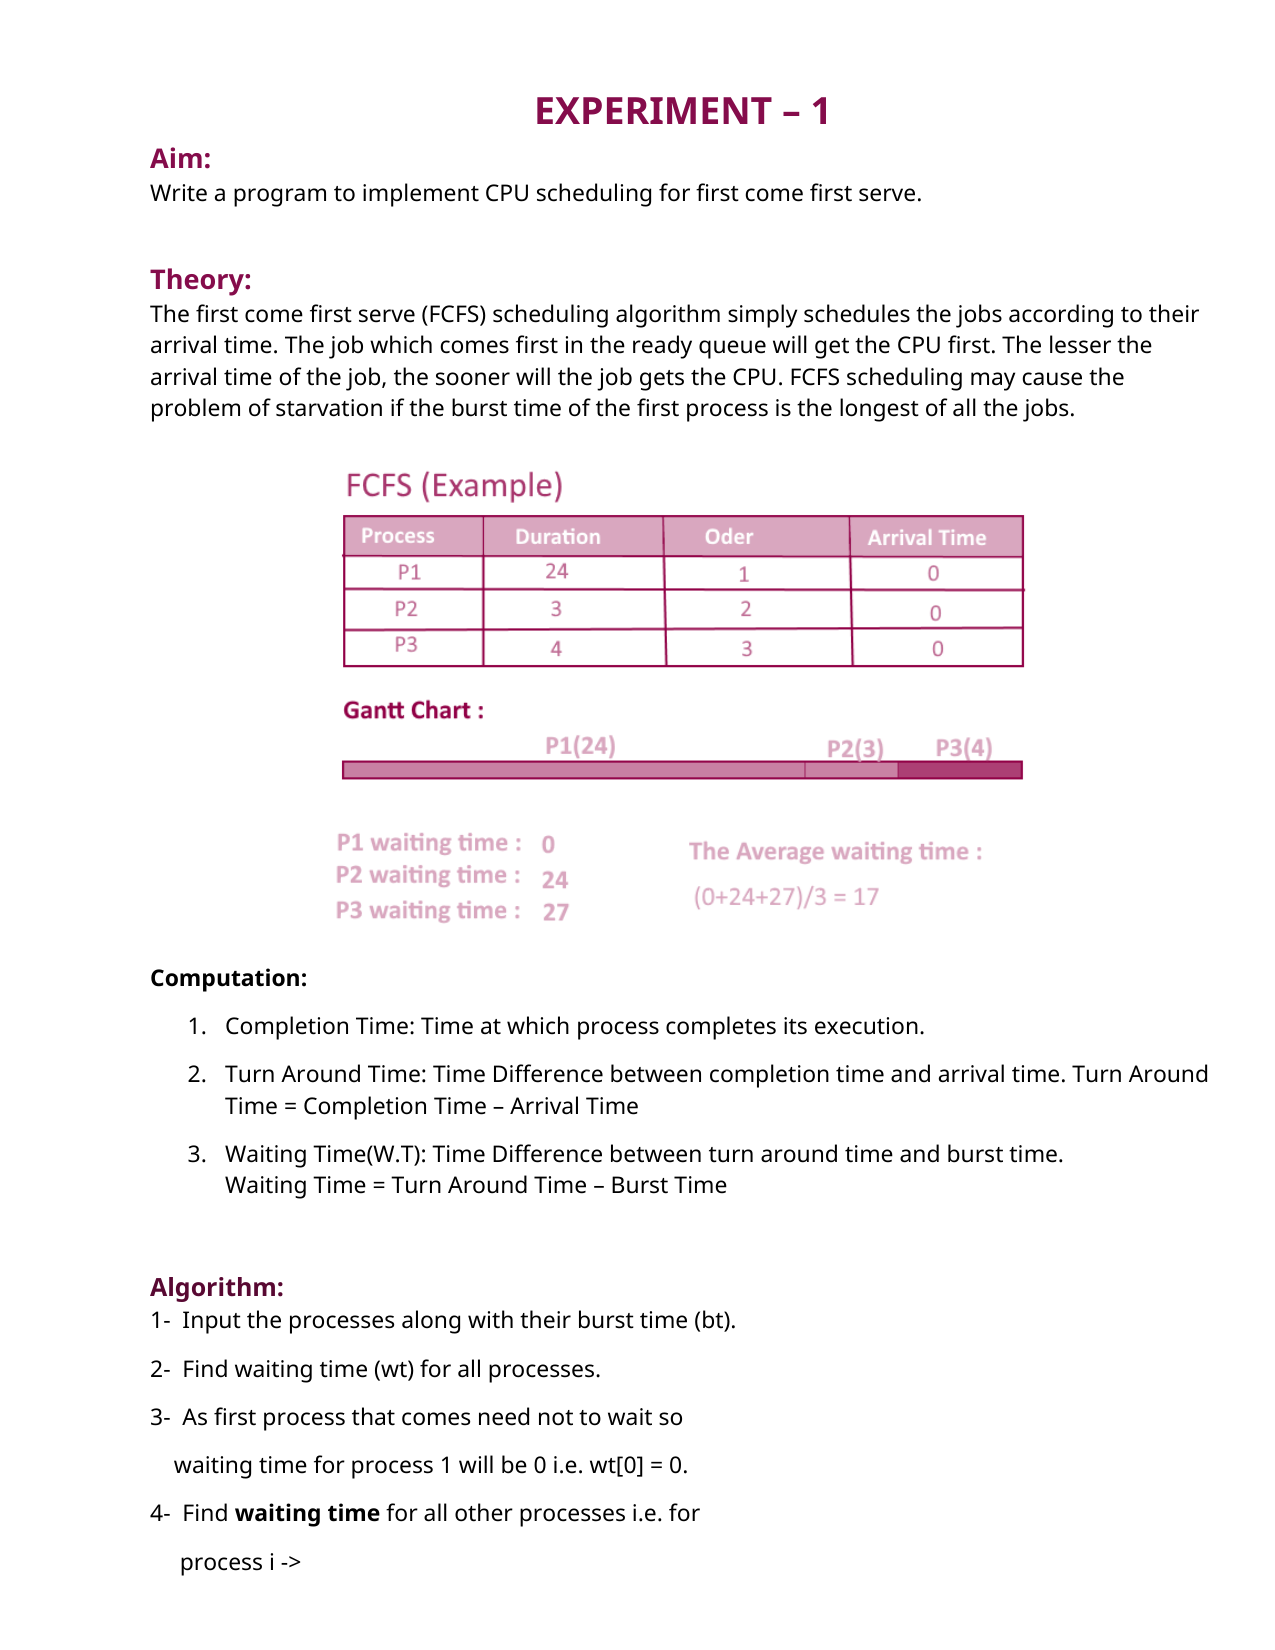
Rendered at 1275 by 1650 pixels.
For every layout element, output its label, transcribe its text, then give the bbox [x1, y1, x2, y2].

list Completion Time: Time at which process completes its execution. [187, 1010, 1216, 1041]
text 1- Input the processes along with their burst time (bt). [150, 1304, 1216, 1336]
text Write a program to implement CPU scheduling for first come first serve. [150, 177, 1216, 240]
list Waiting Time(W.T): Time Difference between turn around time and burst time. Waiting Time = Turn Around Time – Burst Time [187, 1138, 1216, 1201]
subtitle EXPERIMENT – 1 [150, 84, 1216, 135]
text 4- Find waiting time for all other processes i.e. for [150, 1497, 1216, 1528]
text 3- As first process that comes need not to wait so [150, 1401, 1216, 1432]
text The first come first serve (FCFS) scheduling algorithm simply schedules the jobs according to their arrival time. The job which comes first in the ready queue will get the CPU first. The lesser the arrival time of the job, the sooner will the job gets the CPU. FCFS scheduling may cause the problem of starvation if the burst time of the first process is the longest of all the jobs. [150, 298, 1216, 423]
text Computation: [150, 962, 1216, 993]
subtitle Aim: [150, 140, 1216, 177]
text process i -> [150, 1546, 1216, 1577]
text waiting time for process 1 will be 0 i.e. wt[0] = 0. [150, 1449, 1216, 1480]
subtitle Theory: [150, 261, 1216, 298]
text 2- Find waiting time (wt) for all processes. [150, 1353, 1216, 1384]
subtitle Algorithm: [150, 1270, 1216, 1304]
list Turn Around Time: Time Difference between completion time and arrival time. Turn Around Time = Completion Time – Arrival Time [187, 1058, 1216, 1121]
